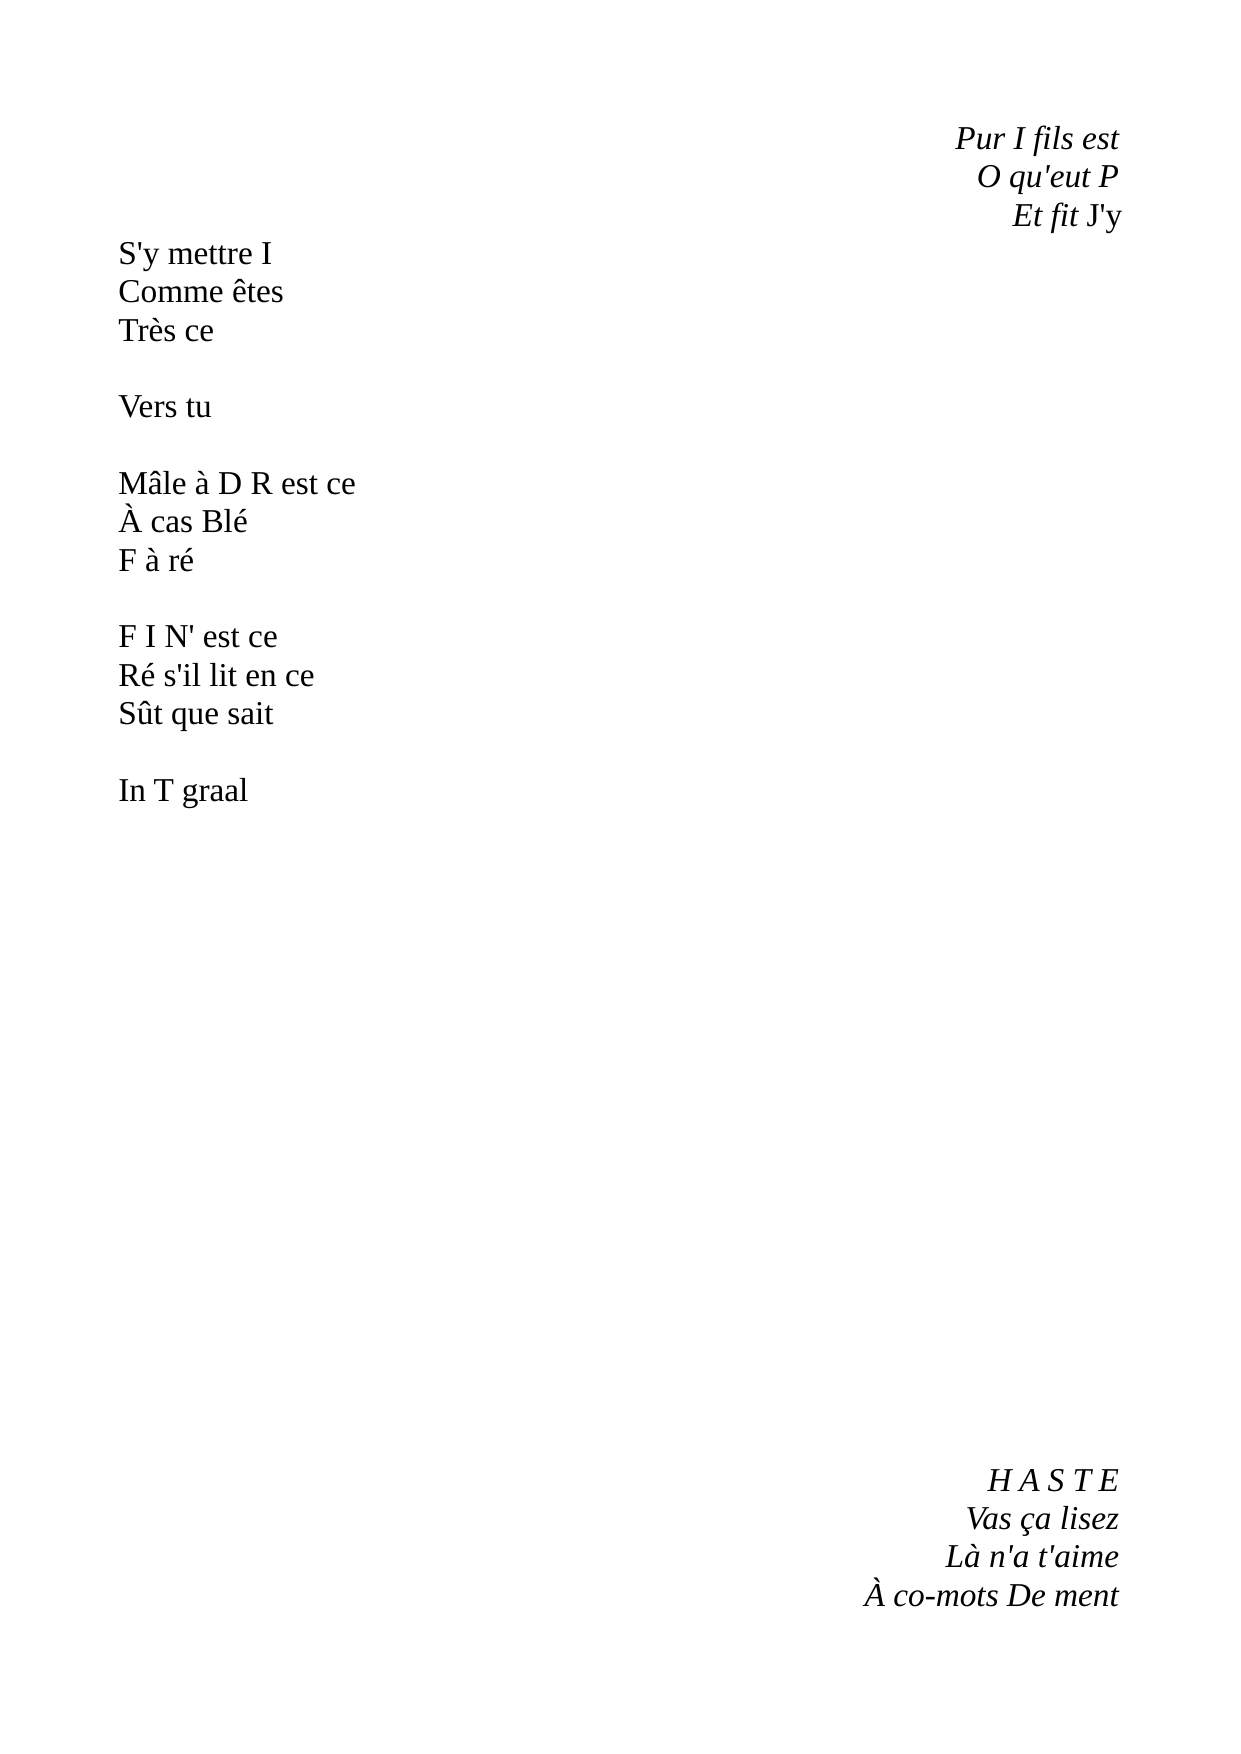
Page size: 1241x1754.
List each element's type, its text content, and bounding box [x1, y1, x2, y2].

text H A S T E [118, 1460, 1122, 1498]
text À co-mots De ment [118, 1575, 1122, 1613]
text Mâle à D R est ce [118, 463, 1122, 501]
text Là n'a t'aime [118, 1536, 1122, 1575]
text Pur I fils est [118, 118, 1122, 156]
text In T graal [118, 770, 1122, 808]
text Comme êtes [118, 271, 1122, 310]
text O qu'eut P [118, 156, 1122, 195]
text F à ré [118, 540, 1122, 578]
text F I N' est ce [118, 616, 1122, 655]
text Et fit J'y [118, 195, 1122, 233]
text À cas Blé [118, 501, 1122, 540]
text Ré s'il lit en ce [118, 655, 1122, 693]
text Très ce [118, 310, 1122, 348]
text Sût que sait [118, 693, 1122, 731]
text Vas ça lisez [118, 1498, 1122, 1536]
text Vers tu [118, 386, 1122, 425]
text S'y mettre I [118, 233, 1122, 271]
